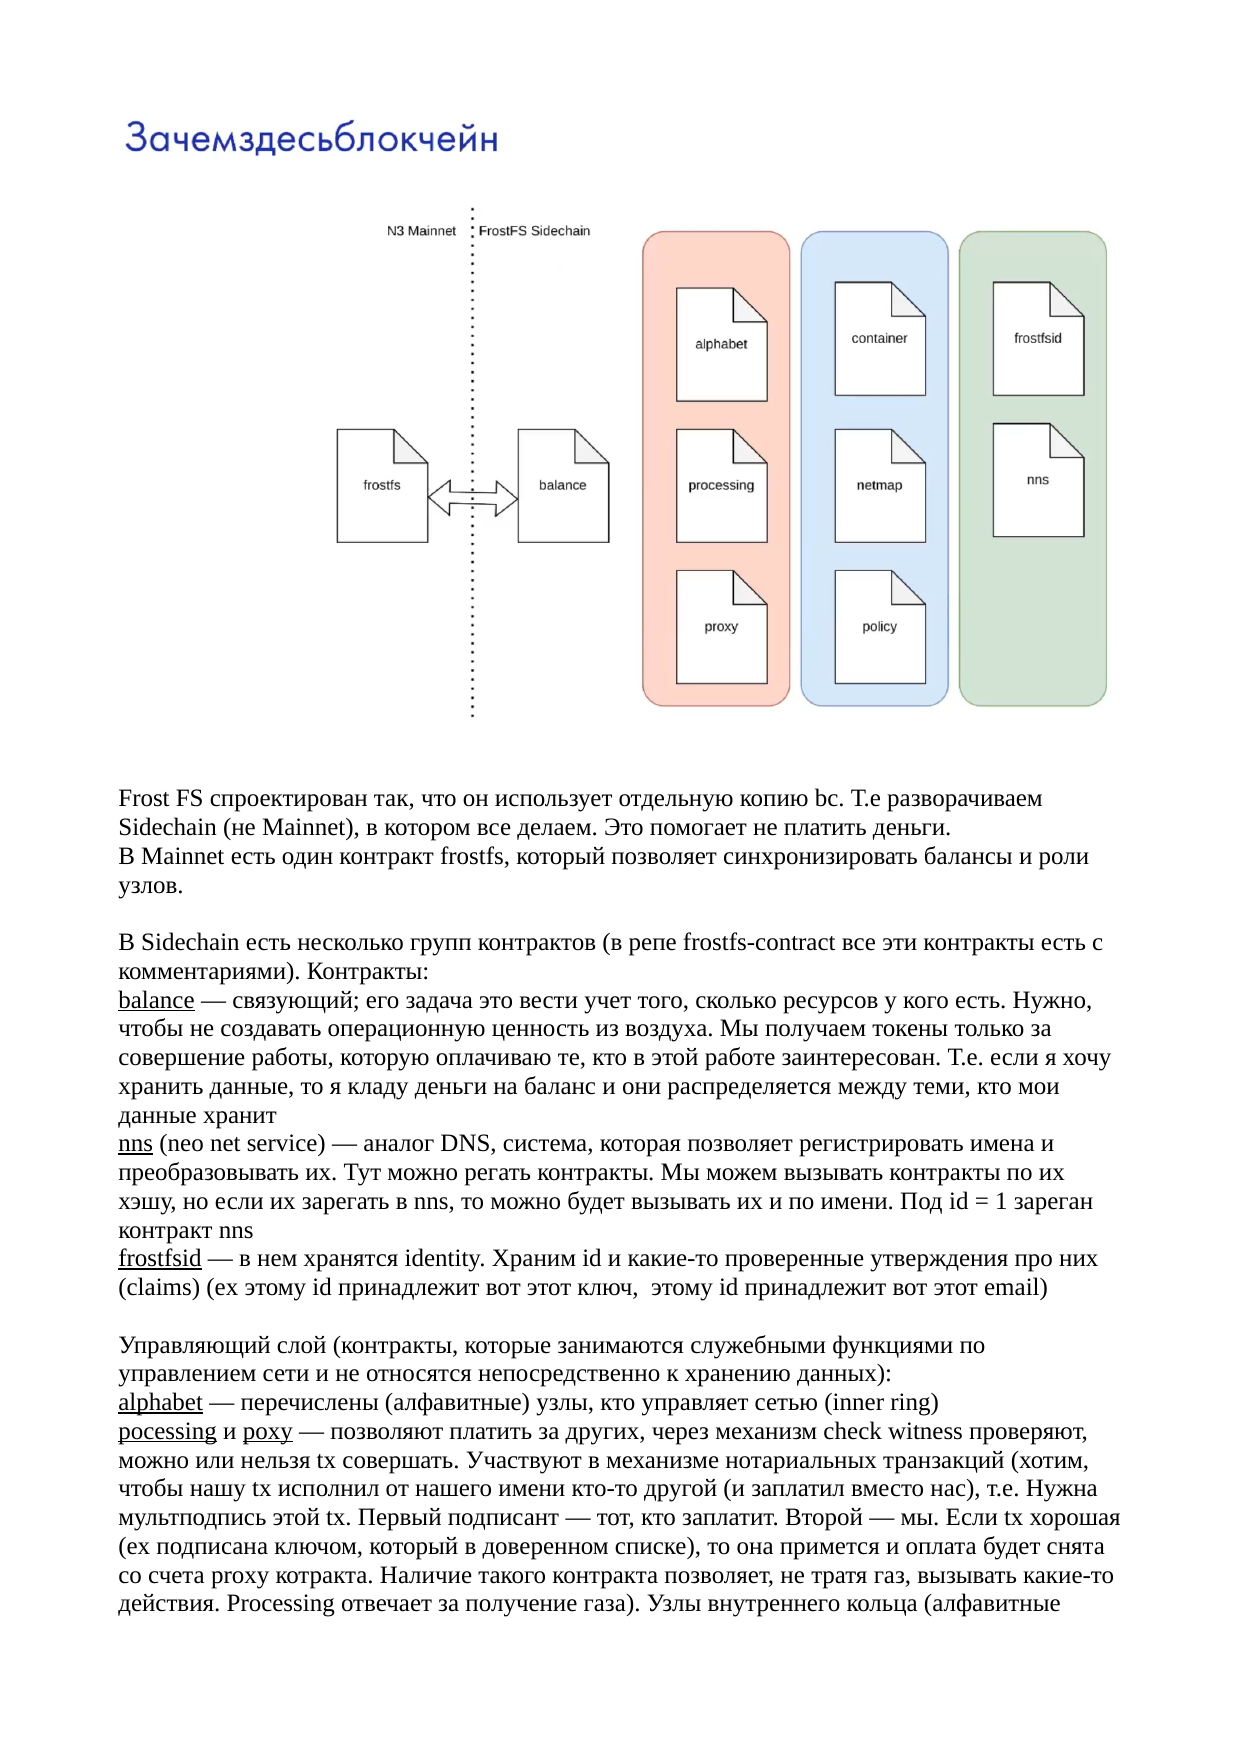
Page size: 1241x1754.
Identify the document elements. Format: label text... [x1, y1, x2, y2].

text frostfsid — в нем хранятся identity. Храним id и какие-то проверенные утверждения про них (claims) (ex этому id принадлежит вот этот ключ, этому id принадлежит вот этот email) [118, 1243, 1122, 1301]
text Управляющий слой (контракты, которые занимаются служебными функциями по управлением сети и не относятся непосредственно к хранению данных): [118, 1330, 1122, 1387]
text Frost FS спроектирован так, что он использует отдельную копию bc. Т.е разворачиваем Sidechain (не Mainnet), в котором все делаем. Это помогает не платить деньги. [118, 783, 1122, 841]
text В Mainnet есть один контракт frostfs, который позволяет синхронизировать балансы и роли узлов. [118, 841, 1122, 898]
text pocessing и poxy — позволяют платить за других, через механизм check witness проверяют, можно или нельзя tx совершать. Участвуют в механизме нотариальных транзакций (хотим, чтобы нашу tx исполнил от нашего имени кто-то другой (и заплатил вместо нас), т.е. Нужна мультподпись этой tx. Первый подписант — тот, кто заплатит. Второй — мы. Если tx хорошая (ex подписана ключом, который в доверенном списке), то она примется и оплата будет снята со счета proxy котракта. Наличие такого контракта позволяет, не тратя газ, вызывать какие-то действия. Processing отвечает за получение газа). Узлы внутреннего кольца (алфавитные [118, 1416, 1122, 1617]
text alphabet — перечислены (алфавитные) узлы, кто управляет сетью (inner ring) [118, 1387, 1122, 1416]
picture [118, 118, 1123, 726]
text nns (neo net service) — аналог DNS, система, которая позволяет регистрировать имена и преобразовывать их. Тут можно регать контракты. Мы можем вызывать контракты по их хэшу, но если их зарегать в nns, то можно будет вызывать их и по имени. Под id = 1 зареган контракт nns [118, 1128, 1122, 1243]
text В Sidechain есть несколько групп контрактов (в репе frostfs-contract все эти контракты есть с комментариями). Контракты: [118, 927, 1122, 985]
text balance — связующий; его задача это вести учет того, сколько ресурсов у кого есть. Нужно, чтобы не создавать операционную ценность из воздуха. Мы получаем токены только за совершение работы, которую оплачиваю те, кто в этой работе заинтересован. Т.е. если я хочу хранить данные, то я кладу деньги на баланс и они распределяется между теми, кто мои данные хранит [118, 985, 1122, 1128]
